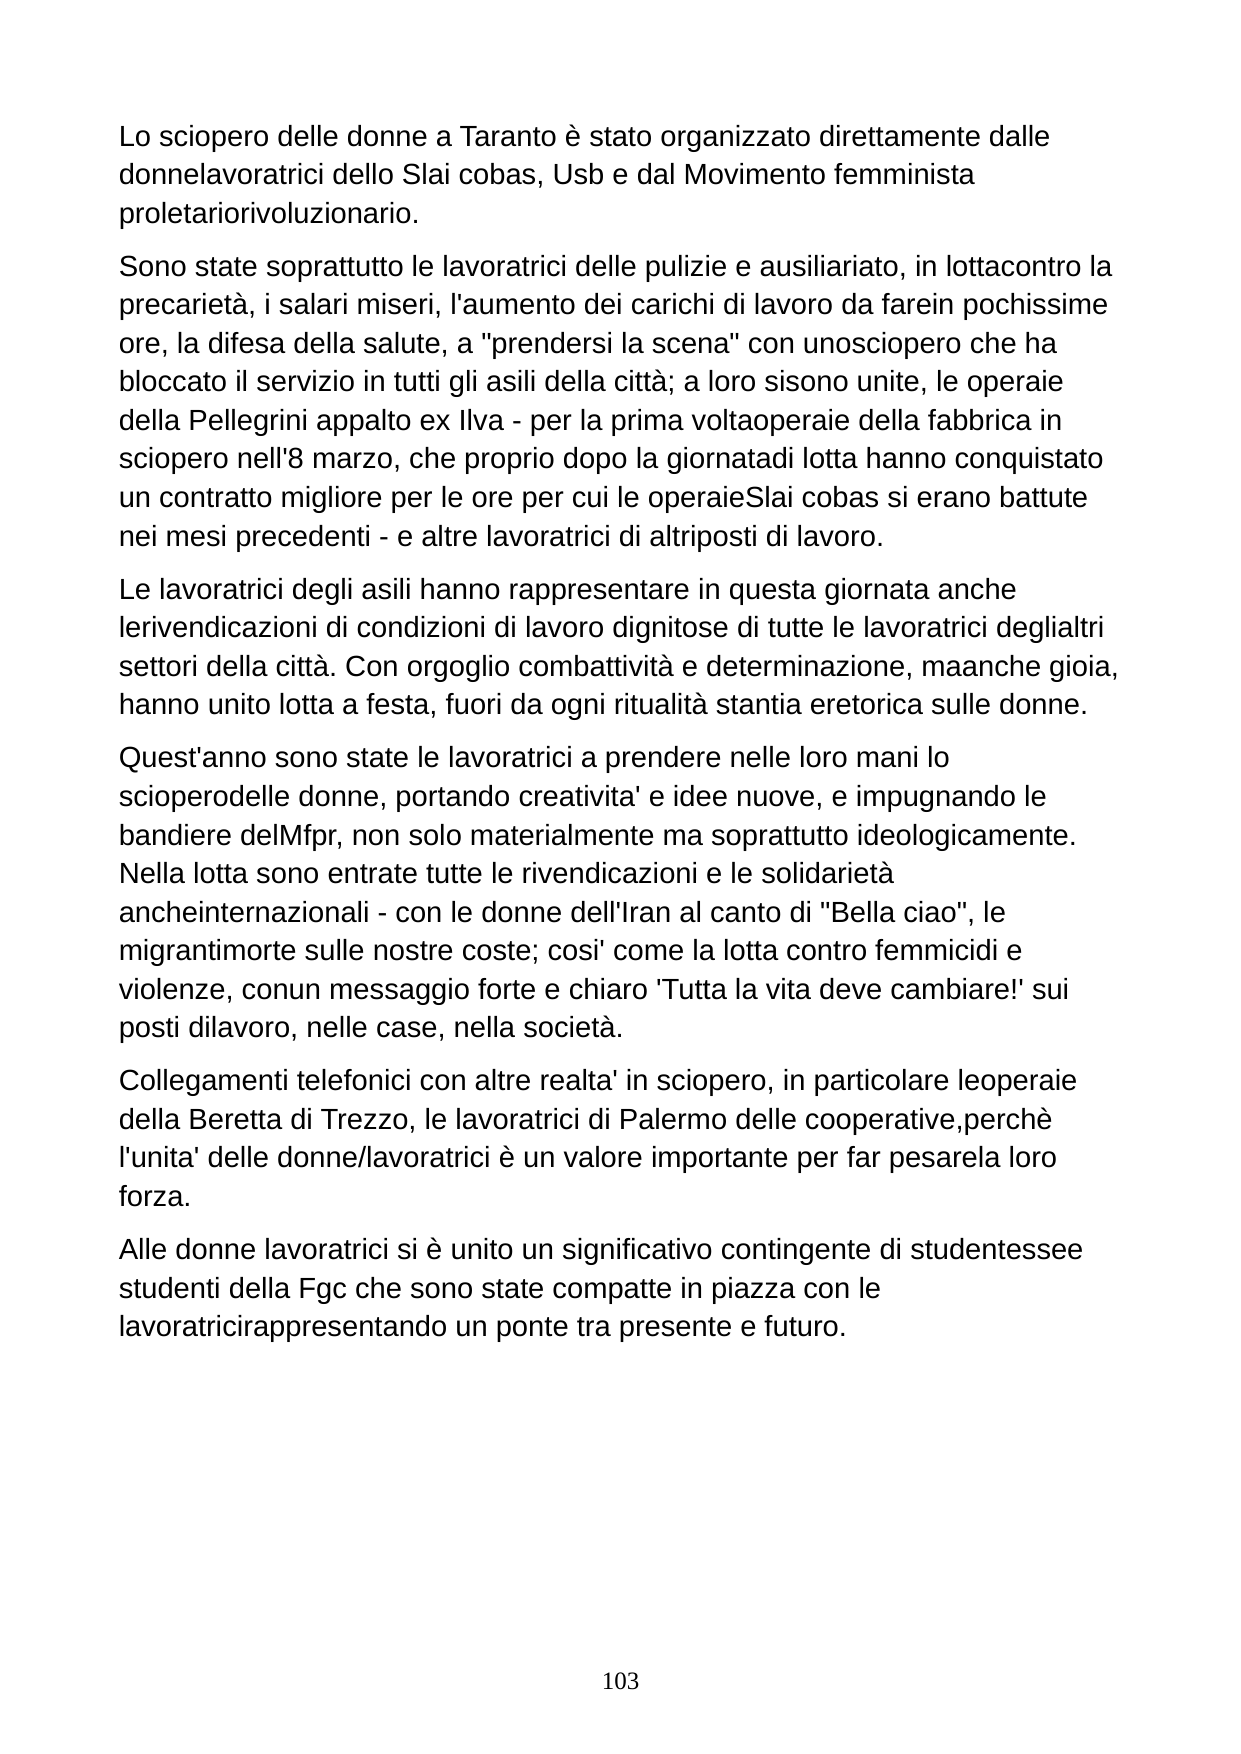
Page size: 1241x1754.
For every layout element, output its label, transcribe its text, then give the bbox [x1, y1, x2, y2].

text Alle donne lavoratrici si è unito un significativo contingente di studentessee studenti della Fgc che sono state compatte in piazza con le lavoratricirappresentando un ponte tra presente e futuro. [118, 1232, 1122, 1343]
text Le lavoratrici degli asili hanno rappresentare in questa giornata anche lerivendicazioni di condizioni di lavoro dignitose di tutte le lavoratrici deglialtri settori della città. Con orgoglio combattività e determinazione, maanche gioia, hanno unito lotta a festa, fuori da ogni ritualità stantia eretorica sulle donne. [118, 572, 1122, 721]
text Sono state soprattutto le lavoratrici delle pulizie e ausiliariato, in lottacontro la precarietà, i salari miseri, l'aumento dei carichi di lavoro da farein pochissime ore, la difesa della salute, a "prendersi la scena" con unosciopero che ha bloccato il servizio in tutti gli asili della città; a loro sisono unite, le operaie della Pellegrini appalto ex Ilva - per la prima voltaoperaie della fabbrica in sciopero nell'8 marzo, che proprio dopo la giornatadi lotta hanno conquistato un contratto migliore per le ore per cui le operaieSlai cobas si erano battute nei mesi precedenti - e altre lavoratrici di altriposti di lavoro. [118, 249, 1122, 552]
text Quest'anno sono state le lavoratrici a prendere nelle loro mani lo scioperodelle donne, portando creativita' e idee nuove, e impugnando le bandiere delMfpr, non solo materialmente ma soprattutto ideologicamente. Nella lotta sono entrate tutte le rivendicazioni e le solidarietà ancheinternazionali - con le donne dell'Iran al canto di "Bella ciao", le migrantimorte sulle nostre coste; cosi' come la lotta contro femmicidi e violenze, conun messaggio forte e chiaro 'Tutta la vita deve cambiare!' sui posti dilavoro, nelle case, nella società. [118, 740, 1122, 1044]
text Collegamenti telefonici con altre realta' in sciopero, in particolare leoperaie della Beretta di Trezzo, le lavoratrici di Palermo delle cooperative,perchè l'unita' delle donne/lavoratrici è un valore importante per far pesarela loro forza. [118, 1063, 1122, 1212]
text Lo sciopero delle donne a Taranto è stato organizzato direttamente dalle donnelavoratrici dello Slai cobas, Usb e dal Movimento femminista proletariorivoluzionario. [118, 118, 1122, 229]
